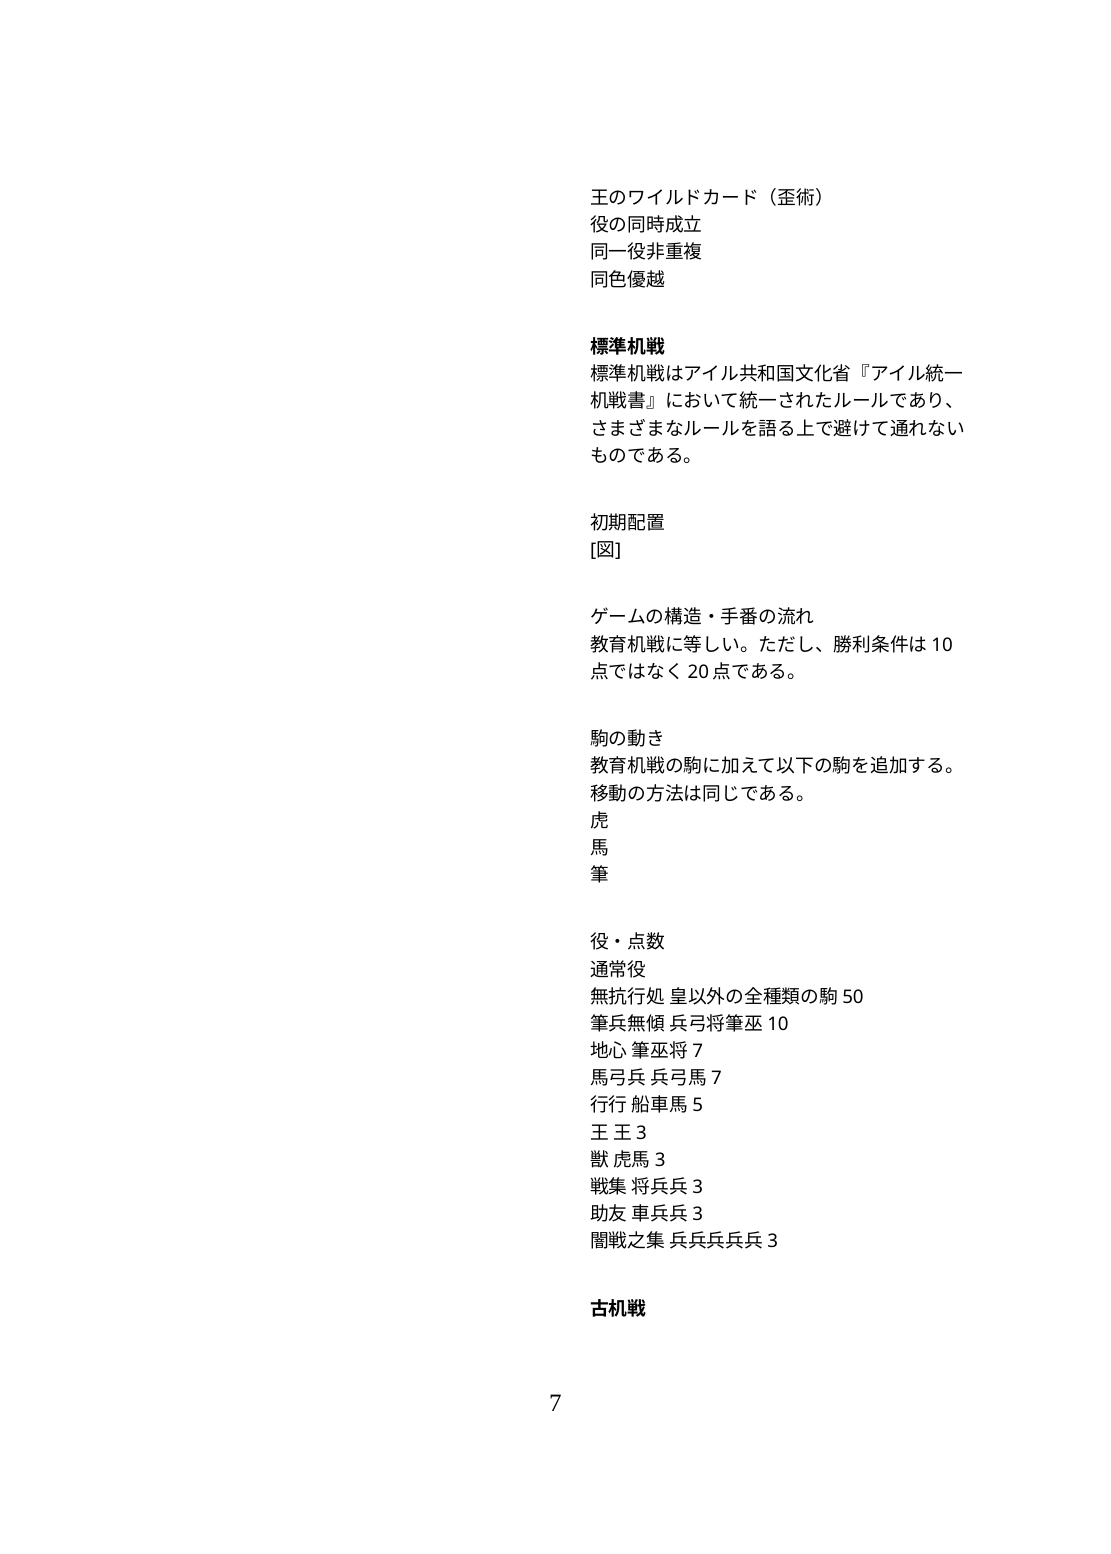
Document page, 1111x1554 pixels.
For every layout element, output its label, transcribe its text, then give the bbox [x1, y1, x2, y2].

table_header [527, 137, 584, 1326]
table_header 王のワイルドカード（歪術） 役の同時成立 同一役非重複 同色優越 標準机戦 標準机戦はアイル共和国文化省『アイル統一机戦書』において統一されたルールであり、さまざまなルールを語る上で避けて通れないものである。 初期配置 [図] ゲームの構造・手番の流れ 教育机戦に等しい。ただし、勝利条件は10点ではなく20点である。 駒の動き 教育机戦の駒に加えて以下の駒を追加する。移動の方法は同じである。 虎 馬 筆 役・点数 通常役 無抗行処 皇以外の全種類の駒 50 筆兵無傾 兵弓将筆巫 10 地心 筆巫将 7 馬弓兵 兵弓馬 7 行行 船車馬 5 王 王 3 獣 虎馬 3 戦集 将兵兵 3 助友 車兵兵 3 闇戦之集 兵兵兵兵兵 3 古机戦 [585, 137, 974, 1326]
table_header [136, 137, 526, 1326]
